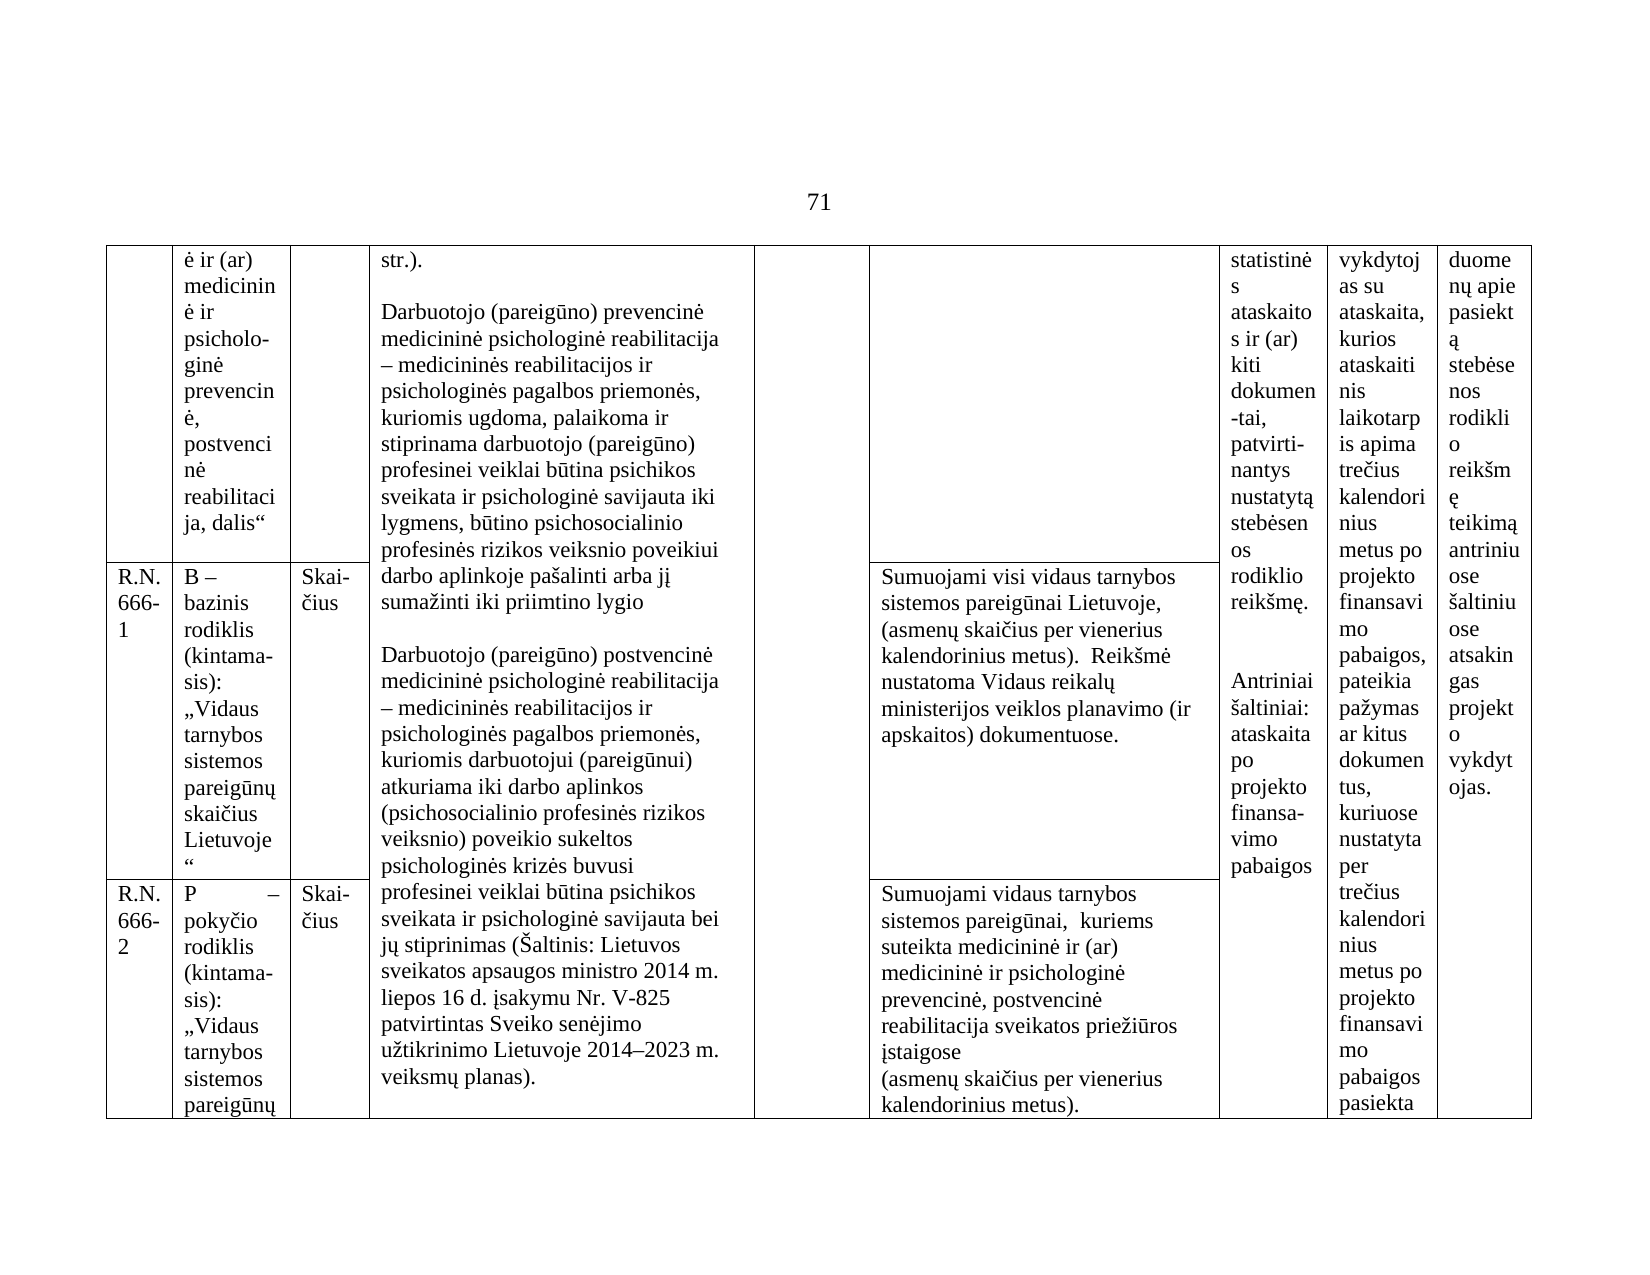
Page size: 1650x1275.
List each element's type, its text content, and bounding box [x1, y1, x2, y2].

table_cell R.N.666-2 [107, 880, 172, 1117]
table_cell [291, 246, 369, 562]
table_cell [870, 246, 1219, 562]
table_cell [755, 246, 869, 1117]
table_cell Skai-čius [291, 563, 369, 879]
table_cell statistinės ataskaitos ir (ar) kiti dokumen-tai, patvirti-nantys nustatytą stebėsenos rodiklio reikšmę. Antriniai šaltiniai: ataskaita po projekto finansa-vimo pabaigos [1220, 246, 1327, 1117]
table_cell R.N.666-1 [107, 563, 172, 879]
table_cell vykdytojas su ataskaita, kurios ataskaitinis laikotarpis apima trečius kalendorinius metus po projekto finansavimo pabaigos, pateikia pažymas ar kitus dokumentus, kuriuose nustatyta per trečius kalendorinius metus po projekto finansavimo pabaigos pasiekta [1328, 246, 1437, 1117]
table_cell duomenų apie pasiektą stebėsenos rodiklio reikšmę teikimą antriniuose šaltiniuose atsakingas projekto vykdytojas. [1438, 246, 1531, 1117]
table_cell Skai-čius [291, 880, 369, 1117]
table_cell B – bazinis rodiklis (kintama-sis): „Vidaus tarnybos sistemos pareigūnų skaičius Lietuvoje“ [173, 563, 290, 879]
table_cell Sumuojami visi vidaus tarnybos sistemos pareigūnai Lietuvoje, (asmenų skaičius per vienerius kalendorinius metus). Reikšmė nustatoma Vidaus reikalų ministerijos veiklos planavimo (ir apskaitos) dokumentuose. [870, 563, 1219, 879]
table_cell Sumuojami vidaus tarnybos sistemos pareigūnai, kuriems suteikta medicininė ir (ar) medicininė ir psichologinė prevencinė, postvencinė reabilitacija sveikatos priežiūros įstaigose (asmenų skaičius per vienerius kalendorinius metus). [870, 880, 1219, 1117]
table_cell ė ir (ar) medicininė ir psicholo-ginė prevencinė, postvencinė reabilitacija, dalis“ [173, 246, 290, 562]
table_cell str.). Darbuotojo (pareigūno) prevencinė medicininė psichologinė reabilitacija – medicininės reabilitacijos ir psichologinės pagalbos priemonės, kuriomis ugdoma, palaikoma ir stiprinama darbuotojo (pareigūno) profesinei veiklai būtina psichikos sveikata ir psichologinė savijauta iki lygmens, būtino psichosocialinio profesinės rizikos veiksnio poveikiui darbo aplinkoje pašalinti arba jį sumažinti iki priimtino lygio Darbuotojo (pareigūno) postvencinė medicininė psichologinė reabilitacija – medicininės reabilitacijos ir psichologinės pagalbos priemonės, kuriomis darbuotojui (pareigūnui) atkuriama iki darbo aplinkos (psichosocialinio profesinės rizikos veiksnio) poveikio sukeltos psichologinės krizės buvusi profesinei veiklai būtina psichikos sveikata ir psichologinė savijauta bei jų stiprinimas (Šaltinis: Lietuvos sveikatos apsaugos ministro 2014 m. liepos 16 d. įsakymu Nr. V-825 patvirtintas Sveiko senėjimo užtikrinimo Lietuvoje 2014–2023 m. veiksmų planas). [370, 246, 754, 1117]
table_cell P – pokyčio rodiklis (kintama-sis): „Vidaus tarnybos sistemos pareigūnų [173, 880, 290, 1117]
table_cell [107, 246, 172, 562]
